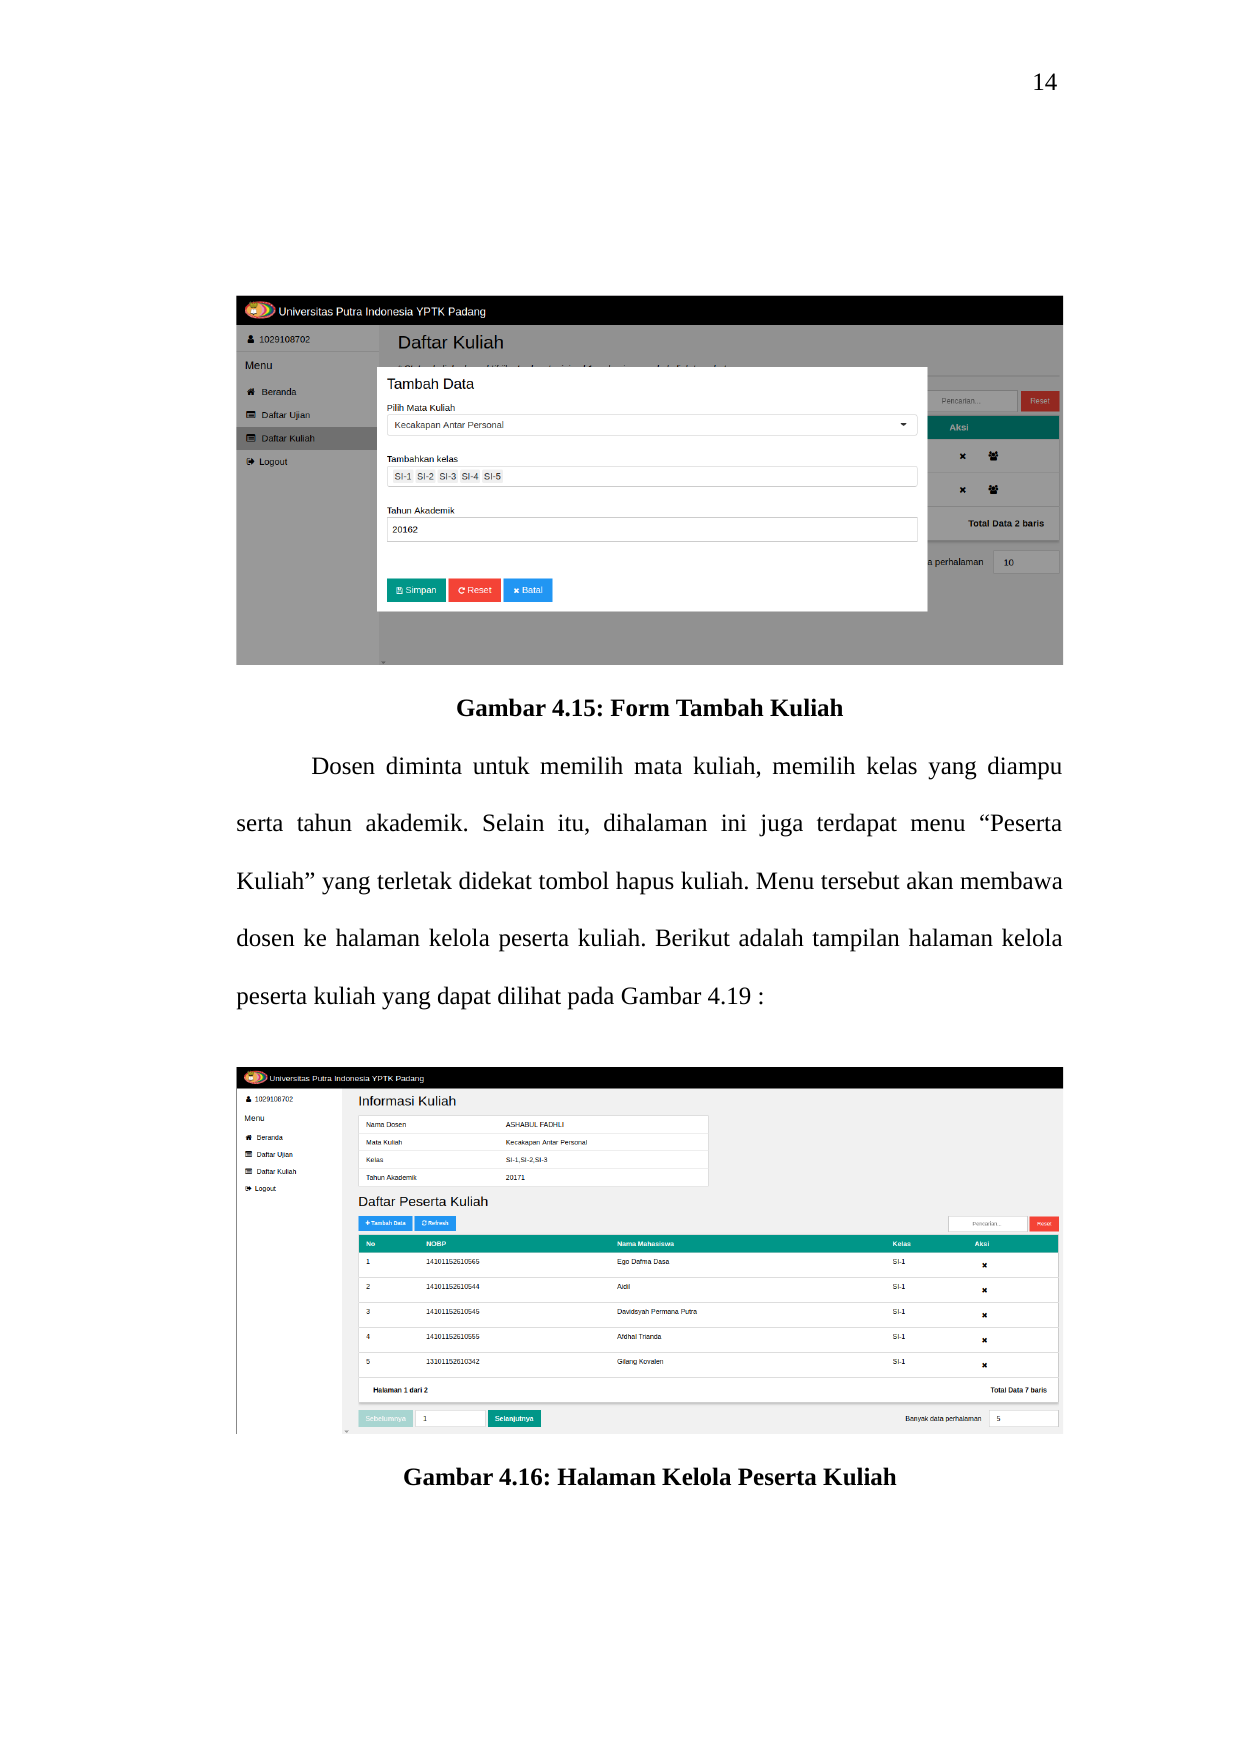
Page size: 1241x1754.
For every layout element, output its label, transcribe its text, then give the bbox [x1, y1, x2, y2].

picture [236, 1067, 1064, 1434]
text Gambar 4.16: Halaman Kelola Peserta Kuliah [236, 1434, 1063, 1491]
text Dosen diminta untuk memilih mata kuliah, memilih kelas yang diampu serta tahun akademik. Selain itu, dihalaman ini juga terdapat menu “Peserta Kuliah” yang terletak didekat tombol hapus kuliah. Menu tersebut akan membawa dosen ke halaman kelola peserta kuliah. Berikut adalah tampilan halaman kelola peserta kuliah yang dapat dilihat pada Gambar 4.19 : [236, 751, 1063, 1010]
text Gambar 4.15: Form Tambah Kuliah [236, 665, 1063, 722]
picture [236, 295, 1064, 665]
